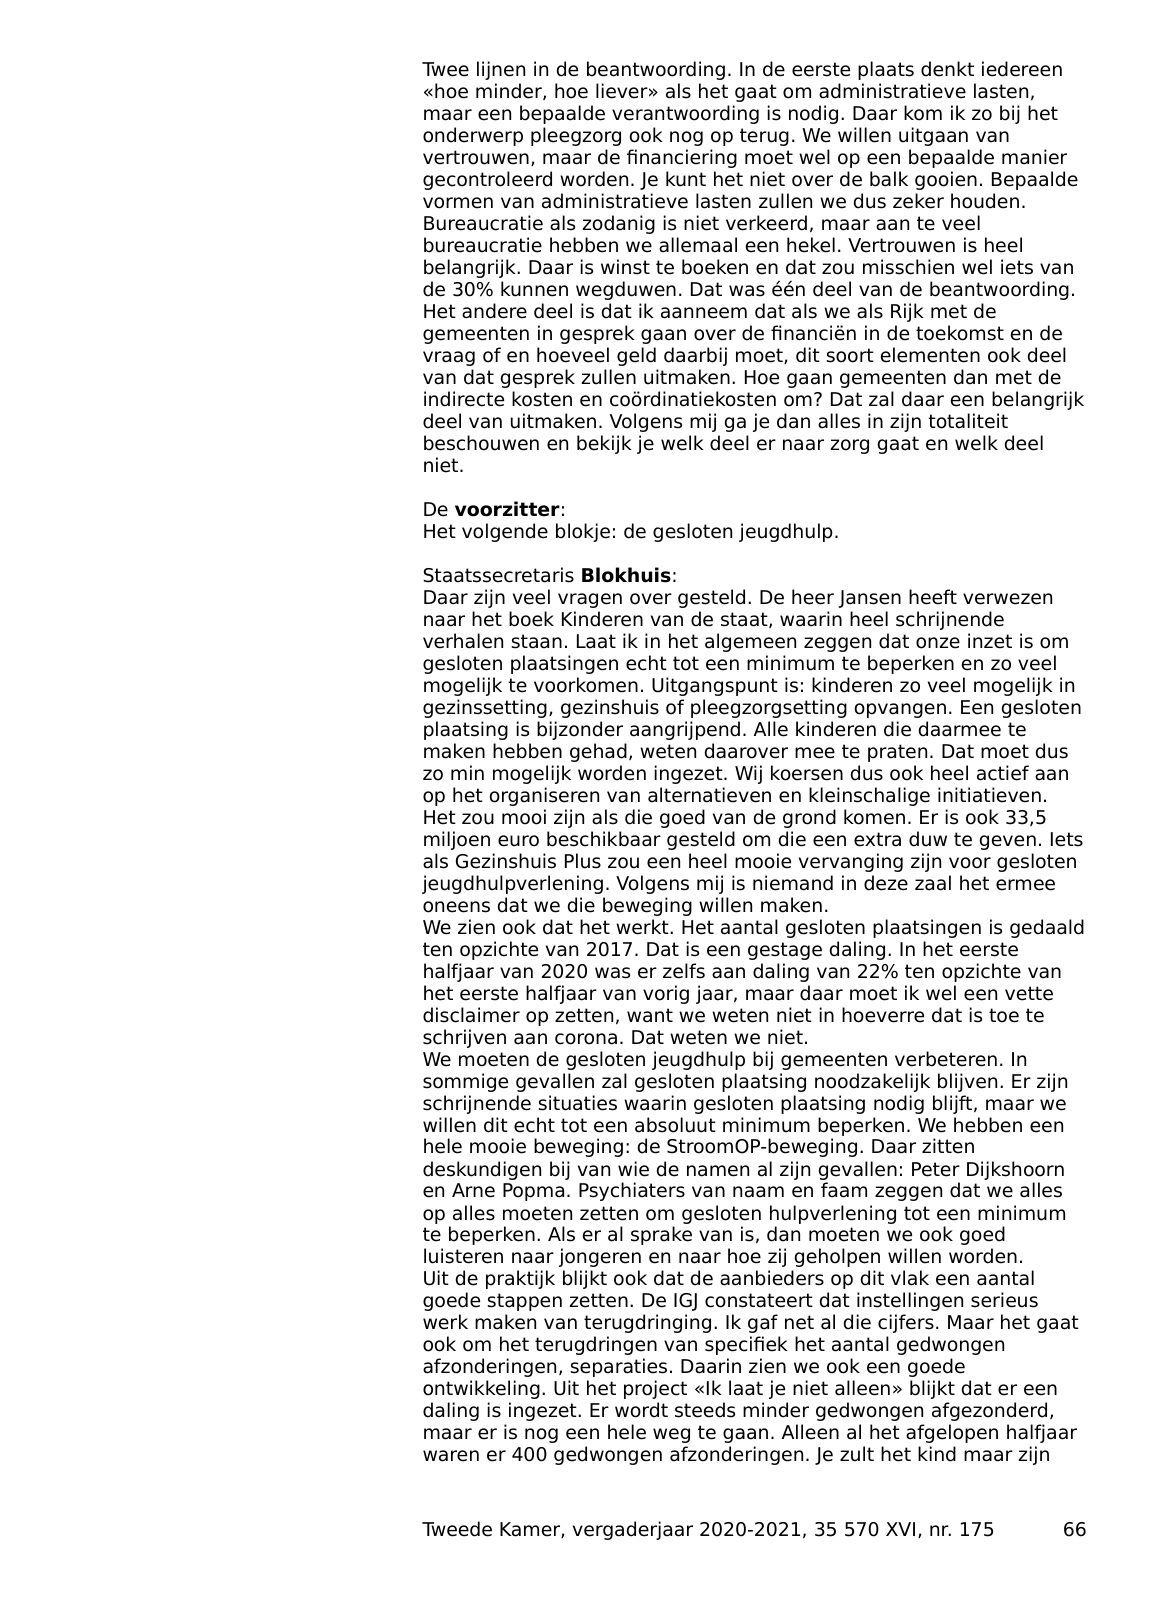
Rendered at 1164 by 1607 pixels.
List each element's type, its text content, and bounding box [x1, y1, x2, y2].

text Staatssecretaris Blokhuis: [422, 565, 1087, 587]
text Uit de praktijk blijkt ook dat de aanbieders op dit vlak een aantal goede stappen zetten. De IGJ constateert dat instellingen serieus werk maken van terugdringing. Ik gaf net al die cijfers. Maar het gaat ook om het terugdringen van specifiek het aantal gedwongen afzonderingen, separaties. Daarin zien we ook een goede ontwikkeling. Uit het project «Ik laat je niet alleen» blijkt dat er een daling is ingezet. Er wordt steeds minder gedwongen afgezonderd, maar er is nog een hele weg te gaan. Alleen al het afgelopen halfjaar waren er 400 gedwongen afzonderingen. Je zult het kind maar zijn [422, 1268, 1087, 1466]
text De voorzitter: [422, 499, 1087, 521]
text We moeten de gesloten jeugdhulp bij gemeenten verbeteren. In sommige gevallen zal gesloten plaatsing noodzakelijk blijven. Er zijn schrijnende situaties waarin gesloten plaatsing nodig blijft, maar we willen dit echt tot een absoluut minimum beperken. We hebben een hele mooie beweging: de StroomOP-beweging. Daar zitten deskundigen bij van wie de namen al zijn gevallen: Peter Dijkshoorn en Arne Popma. Psychiaters van naam en faam zeggen dat we alles op alles moeten zetten om gesloten hulpverlening tot een minimum te beperken. Als er al sprake van is, dan moeten we ook goed luisteren naar jongeren en naar hoe zij geholpen willen worden. [422, 1048, 1087, 1268]
text We zien ook dat het werkt. Het aantal gesloten plaatsingen is gedaald ten opzichte van 2017. Dat is een gestage daling. In het eerste halfjaar van 2020 was er zelfs aan daling van 22% ten opzichte van het eerste halfjaar van vorig jaar, maar daar moet ik wel een vette disclaimer op zetten, want we weten niet in hoeverre dat is toe te schrijven aan corona. Dat weten we niet. [422, 917, 1087, 1048]
text Twee lijnen in de beantwoording. In de eerste plaats denkt iedereen «hoe minder, hoe liever» als het gaat om administratieve lasten, maar een bepaalde verantwoording is nodig. Daar kom ik zo bij het onderwerp pleegzorg ook nog op terug. We willen uitgaan van vertrouwen, maar de financiering moet wel op een bepaalde manier gecontroleerd worden. Je kunt het niet over de balk gooien. Bepaalde vormen van administratieve lasten zullen we dus zeker houden. Bureaucratie als zodanig is niet verkeerd, maar aan te veel bureaucratie hebben we allemaal een hekel. Vertrouwen is heel belangrijk. Daar is winst te boeken en dat zou misschien wel iets van de 30% kunnen wegduwen. Dat was één deel van de beantwoording. Het andere deel is dat ik aanneem dat als we als Rijk met de gemeenten in gesprek gaan over de financiën in de toekomst en de vraag of en hoeveel geld daarbij moet, dit soort elementen ook deel van dat gesprek zullen uitmaken. Hoe gaan gemeenten dan met de indirecte kosten en coördinatiekosten om? Dat zal daar een belangrijk deel van uitmaken. Volgens mij ga je dan alles in zijn totaliteit beschouwen en bekijk je welk deel er naar zorg gaat en welk deel niet. [422, 59, 1087, 477]
text Het volgende blokje: de gesloten jeugdhulp. [422, 521, 1087, 543]
text Daar zijn veel vragen over gesteld. De heer Jansen heeft verwezen naar het boek Kinderen van de staat, waarin heel schrijnende verhalen staan. Laat ik in het algemeen zeggen dat onze inzet is om gesloten plaatsingen echt tot een minimum te beperken en zo veel mogelijk te voorkomen. Uitgangspunt is: kinderen zo veel mogelijk in gezinssetting, gezinshuis of pleegzorgsetting opvangen. Een gesloten plaatsing is bijzonder aangrijpend. Alle kinderen die daarmee te maken hebben gehad, weten daarover mee te praten. Dat moet dus zo min mogelijk worden ingezet. Wij koersen dus ook heel actief aan op het organiseren van alternatieven en kleinschalige initiatieven. Het zou mooi zijn als die goed van de grond komen. Er is ook 33,5 miljoen euro beschikbaar gesteld om die een extra duw te geven. Iets als Gezinshuis Plus zou een heel mooie vervanging zijn voor gesloten jeugdhulpverlening. Volgens mij is niemand in deze zaal het ermee oneens dat we die beweging willen maken. [422, 587, 1087, 917]
